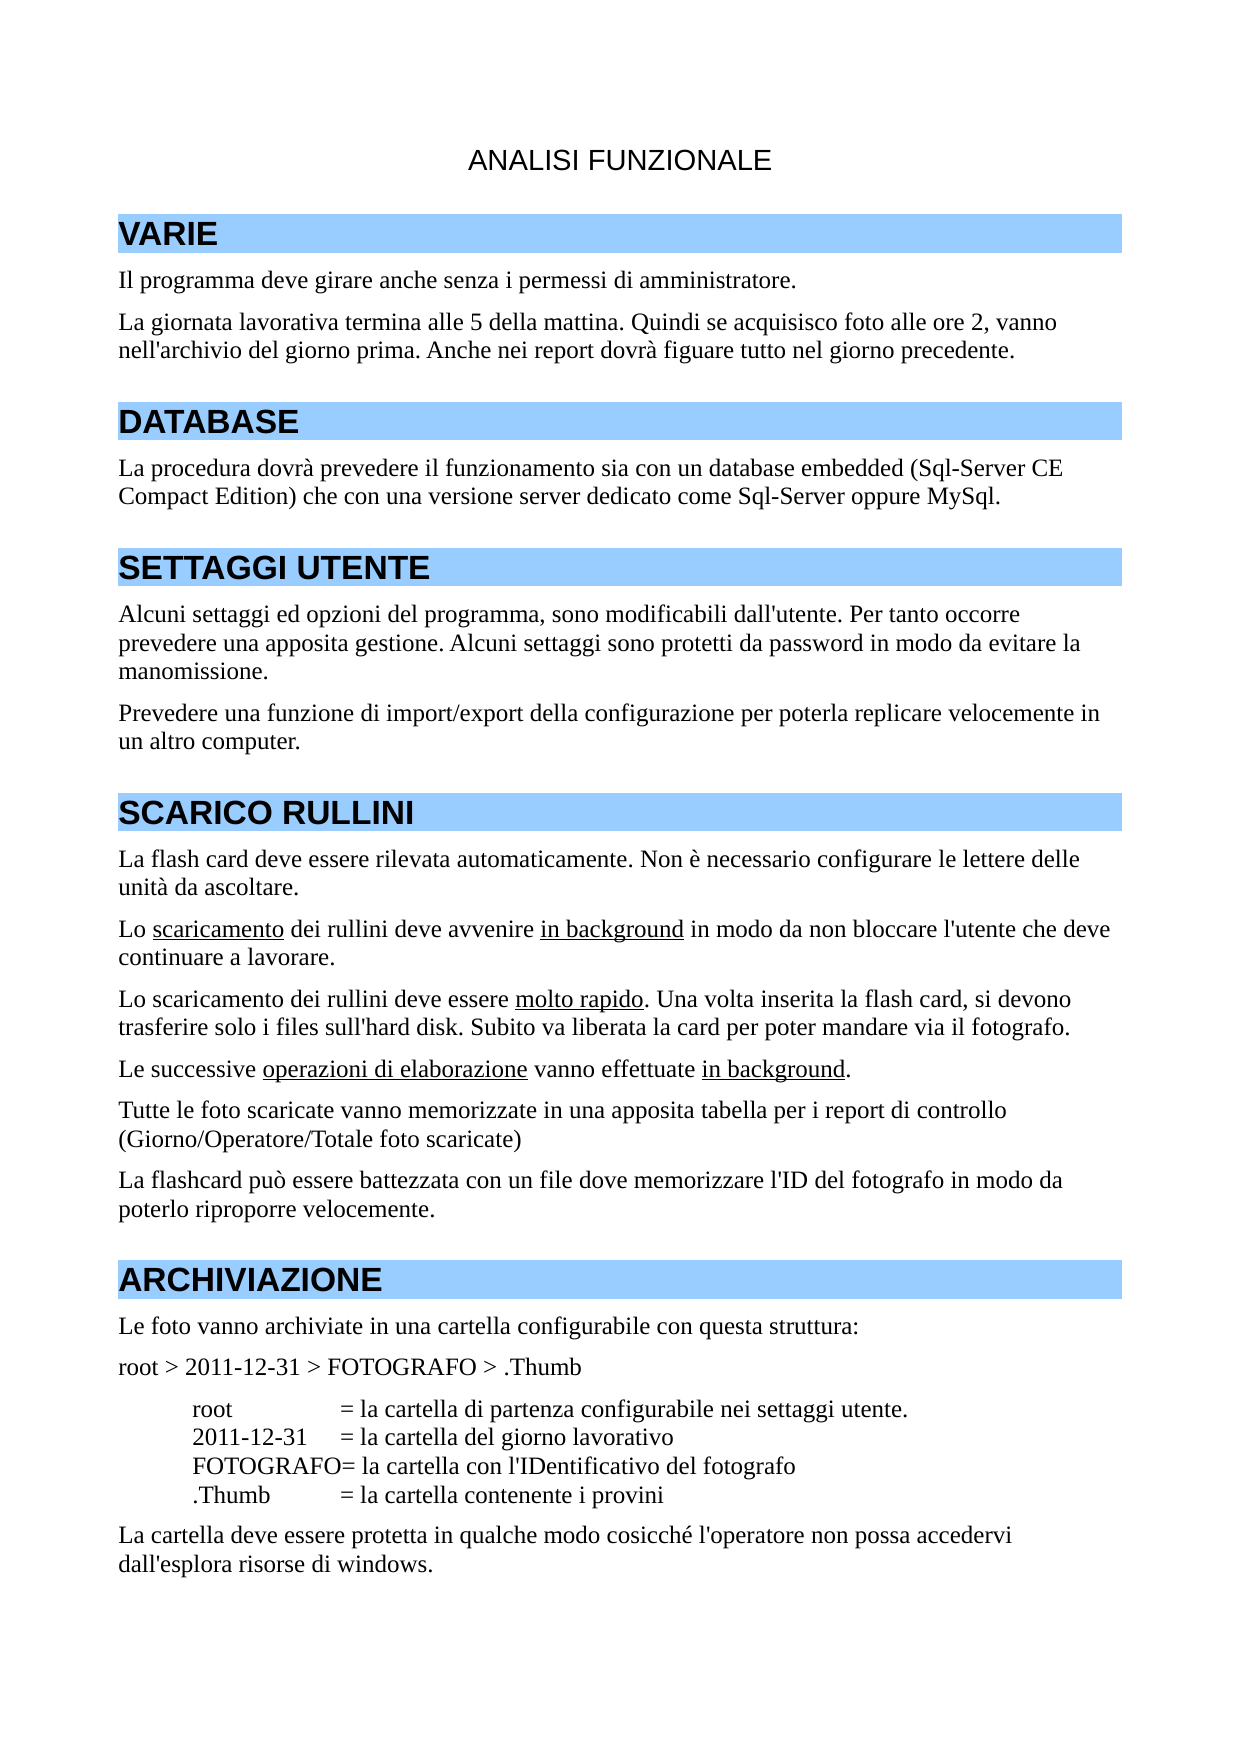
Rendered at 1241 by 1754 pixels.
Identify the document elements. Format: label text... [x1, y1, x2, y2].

text La cartella deve essere protetta in qualche modo cosicché l'operatore non possa accedervi dall'esplora risorse di windows. [118, 1520, 1122, 1578]
text root = la cartella di partenza configurabile nei settaggi utente. [192, 1394, 1122, 1422]
text La flash card deve essere rilevata automaticamente. Non è necessario configurare le lettere delle unità da ascoltare. [118, 844, 1122, 901]
text Lo scaricamento dei rullini deve avvenire in background in modo da non bloccare l'utente che deve continuare a lavorare. [118, 914, 1122, 971]
text root > 2011-12-31 > FOTOGRAFO > .Thumb [118, 1352, 1122, 1381]
text La procedura dovrà prevedere il funzionamento sia con un database embedded (Sql-Server CE Compact Edition) che con una versione server dedicato come Sql-Server oppure MySql. [118, 453, 1122, 510]
text La flashcard può essere battezzata con un file dove memorizzare l'ID del fotografo in modo da poterlo riproporre velocemente. [118, 1165, 1122, 1222]
subtitle SETTAGGI UTENTE [118, 548, 1122, 586]
text Le successive operazioni di elaborazione vanno effettuate in background. [118, 1054, 1122, 1082]
text Lo scaricamento dei rullini deve essere molto rapido. Una volta inserita la flash card, si devono trasferire solo i files sull'hard disk. Subito va liberata la card per poter mandare via il fotografo. [118, 984, 1122, 1041]
subtitle VARIE [118, 214, 1122, 253]
subtitle ANALISI FUNZIONALE [118, 143, 1122, 177]
text Le foto vanno archiviate in una cartella configurabile con questa struttura: [118, 1311, 1122, 1340]
text 2011-12-31 = la cartella del giorno lavorativo [192, 1422, 1122, 1451]
text Prevedere una funzione di import/export della configurazione per poterla replicare velocemente in un altro computer. [118, 698, 1122, 755]
text Alcuni settaggi ed opzioni del programma, sono modificabili dall'utente. Per tanto occorre prevedere una apposita gestione. Alcuni settaggi sono protetti da password in modo da evitare la manomissione. [118, 599, 1122, 685]
text FOTOGRAFO= la cartella con l'IDentificativo del fotografo [192, 1451, 1122, 1480]
text Il programma deve girare anche senza i permessi di amministratore. [118, 265, 1122, 294]
text Tutte le foto scaricate vanno memorizzate in una apposita tabella per i report di controllo (Giorno/Operatore/Totale foto scaricate) [118, 1095, 1122, 1152]
subtitle ARCHIVIAZIONE [118, 1260, 1122, 1299]
text La giornata lavorativa termina alle 5 della mattina. Quindi se acquisisco foto alle ore 2, vanno nell'archivio del giorno prima. Anche nei report dovrà figuare tutto nel giorno precedente. [118, 307, 1122, 364]
text .Thumb = la cartella contenente i provini [192, 1480, 1122, 1509]
subtitle DATABASE [118, 402, 1122, 440]
subtitle SCARICO RULLINI [118, 793, 1122, 831]
